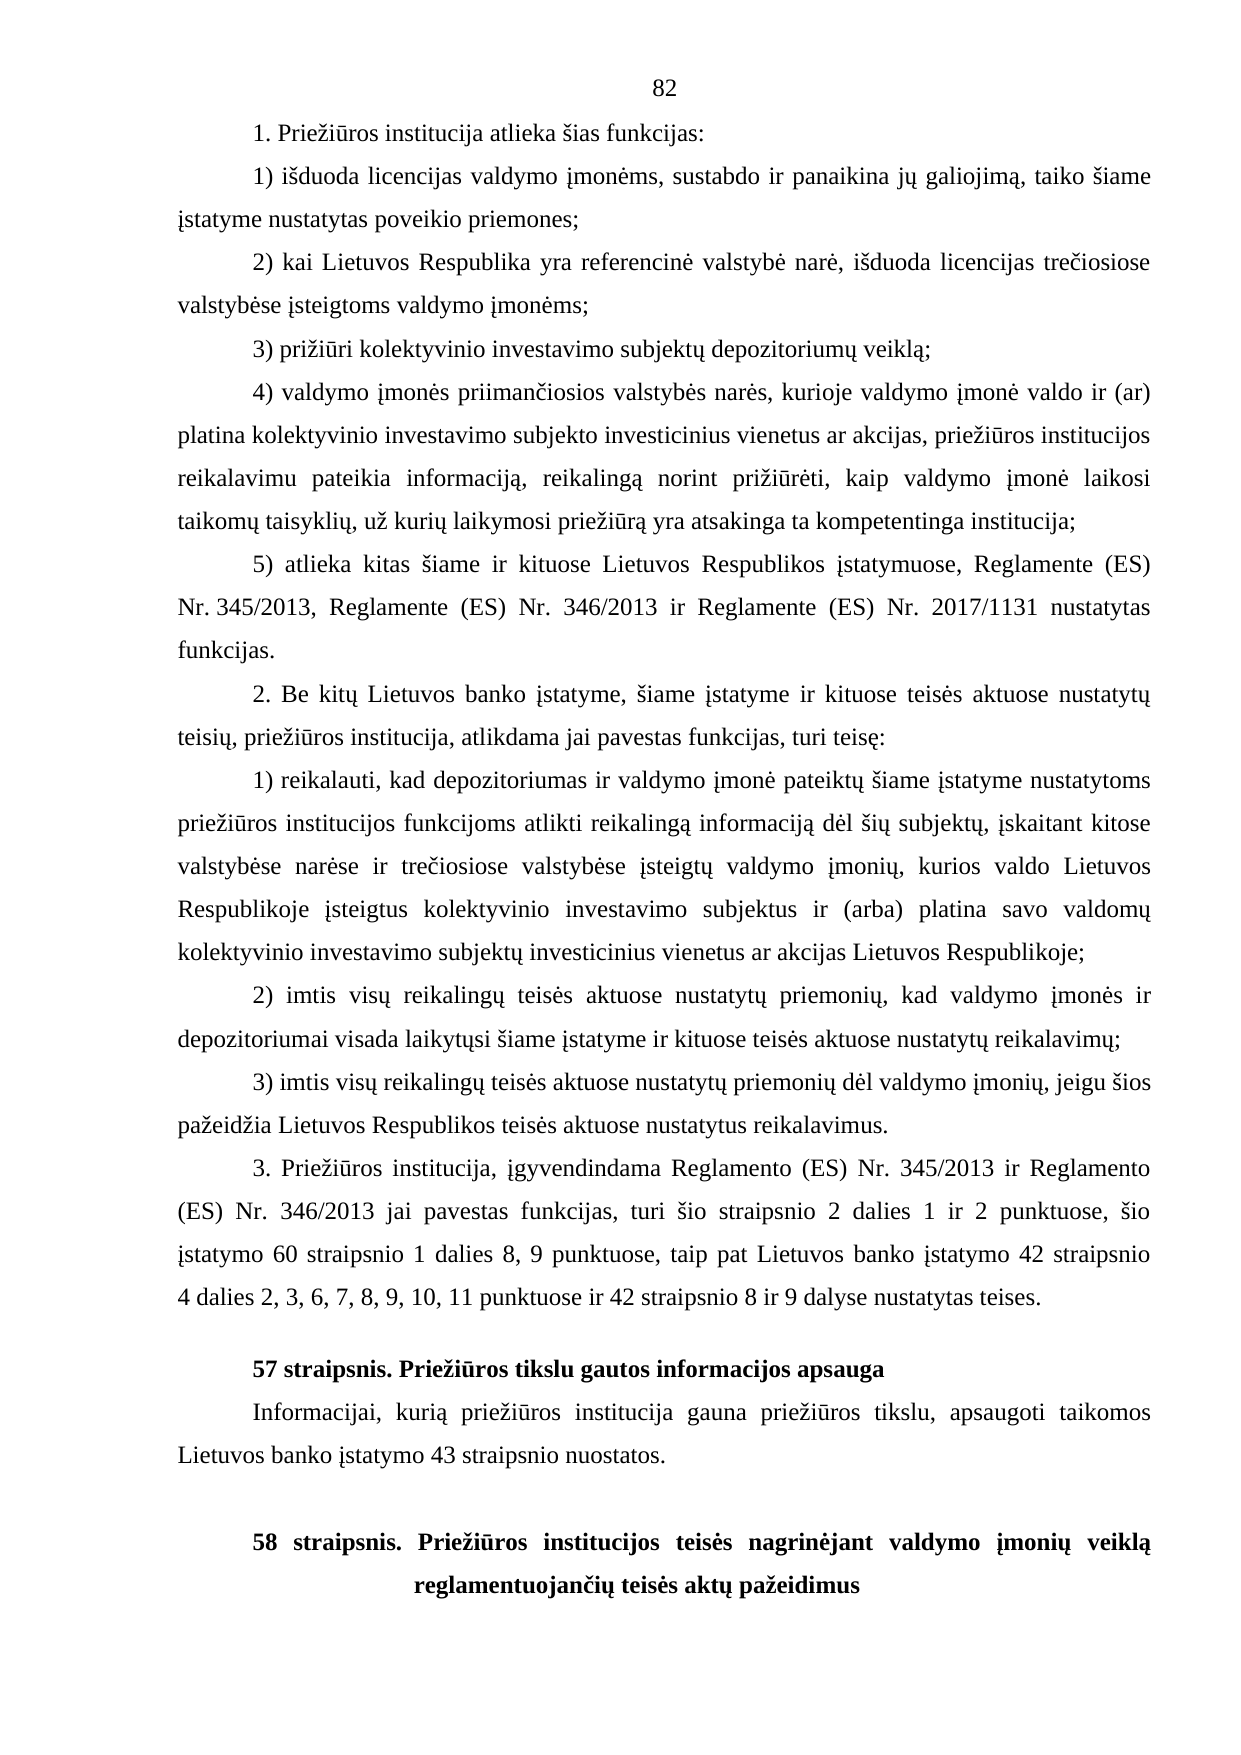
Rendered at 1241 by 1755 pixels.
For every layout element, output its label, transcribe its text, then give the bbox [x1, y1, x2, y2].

text 1) reikalauti, kad depozitoriumas ir valdymo įmonė pateiktų šiame įstatyme nustatytoms priežiūros institucijos funkcijoms atlikti reikalingą informaciją dėl šių subjektų, įskaitant kitose valstybėse narėse ir trečiosiose valstybėse įsteigtų valdymo įmonių, kurios valdo Lietuvos Respublikoje įsteigtus kolektyvinio investavimo subjektus ir (arba) platina savo valdomų kolektyvinio investavimo subjektų investicinius vienetus ar akcijas Lietuvos Respublikoje; [177, 765, 1152, 966]
text 2) imtis visų reikalingų teisės aktuose nustatytų priemonių, kad valdymo įmonės ir depozitoriumai visada laikytųsi šiame įstatyme ir kituose teisės aktuose nustatytų reikalavimų; [177, 981, 1152, 1052]
text 5) atlieka kitas šiame ir kituose Lietuvos Respublikos įstatymuose, Reglamente (ES) Nr. 345/2013, Reglamente (ES) Nr. 346/2013 ir Reglamente (ES) Nr. 2017/1131 nustatytas funkcijas. [177, 549, 1152, 664]
text 2. Be kitų Lietuvos banko įstatyme, šiame įstatyme ir kituose teisės aktuose nustatytų teisių, priežiūros institucija, atlikdama jai pavestas funkcijas, turi teisę: [177, 679, 1152, 751]
text 4) valdymo įmonės priimančiosios valstybės narės, kurioje valdymo įmonė valdo ir (ar) platina kolektyvinio investavimo subjekto investicinius vienetus ar akcijas, priežiūros institucijos reikalavimu pateikia informaciją, reikalingą norint prižiūrėti, kaip valdymo įmonė laikosi taikomų taisyklių, už kurių laikymosi priežiūrą yra atsakinga ta kompetentinga institucija; [177, 377, 1152, 535]
text 3. Priežiūros institucija, įgyvendindama Reglamento (ES) Nr. 345/2013 ir Reglamento (ES) Nr. 346/2013 jai pavestas funkcijas, turi šio straipsnio 2 dalies 1 ir 2 punktuose, šio įstatymo 60 straipsnio 1 dalies 8, 9 punktuose, taip pat Lietuvos banko įstatymo 42 straipsnio 4 dalies 2, 3, 6, 7, 8, 9, 10, 11 punktuose ir 42 straipsnio 8 ir 9 dalyse nustatytas teises. [177, 1153, 1152, 1311]
text Informacijai, kurią priežiūros institucija gauna priežiūros tikslu, apsaugoti taikomos Lietuvos banko įstatymo 43 straipsnio nuostatos. [177, 1397, 1152, 1469]
text 1. Priežiūros institucija atlieka šias funkcijas: [177, 118, 1152, 147]
text 3) prižiūri kolektyvinio investavimo subjektų depozitoriumų veiklą; [177, 334, 1152, 362]
text 58 straipsnis. Priežiūros institucijos teisės nagrinėjant valdymo įmonių veiklą reglamentuojančių teisės aktų pažeidimus [252, 1527, 1152, 1599]
text 57 straipsnis. Priežiūros tikslu gautos informacijos apsauga [177, 1354, 1152, 1383]
text 2) kai Lietuvos Respublika yra referencinė valstybė narė, išduoda licencijas trečiosiose valstybėse įsteigtoms valdymo įmonėms; [177, 247, 1152, 319]
text 3) imtis visų reikalingų teisės aktuose nustatytų priemonių dėl valdymo įmonių, jeigu šios pažeidžia Lietuvos Respublikos teisės aktuose nustatytus reikalavimus. [177, 1067, 1152, 1139]
text 1) išduoda licencijas valdymo įmonėms, sustabdo ir panaikina jų galiojimą, taiko šiame įstatyme nustatytas poveikio priemones; [177, 161, 1152, 233]
